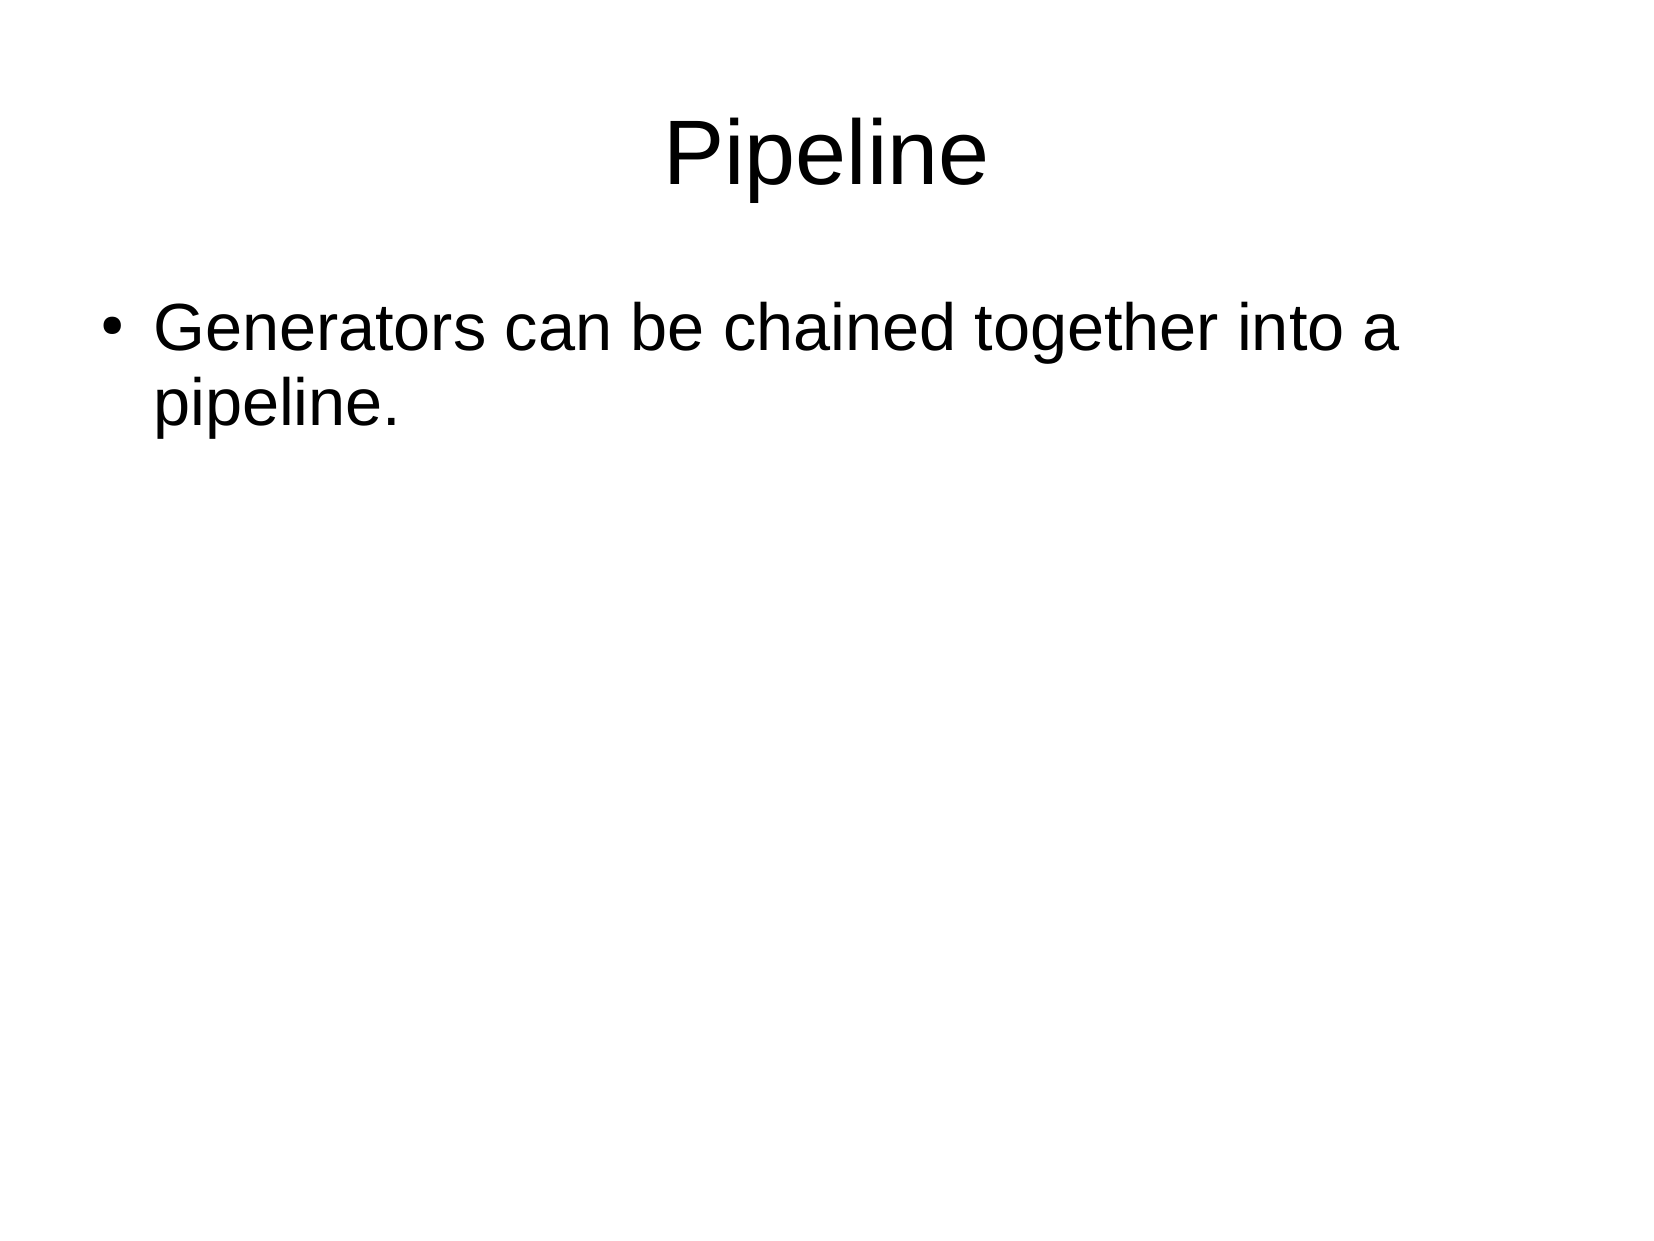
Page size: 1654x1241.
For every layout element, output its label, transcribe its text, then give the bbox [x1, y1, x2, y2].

list Generators can be chained together into a pipeline. [82, 290, 1571, 1010]
title Pipeline [82, 49, 1571, 257]
